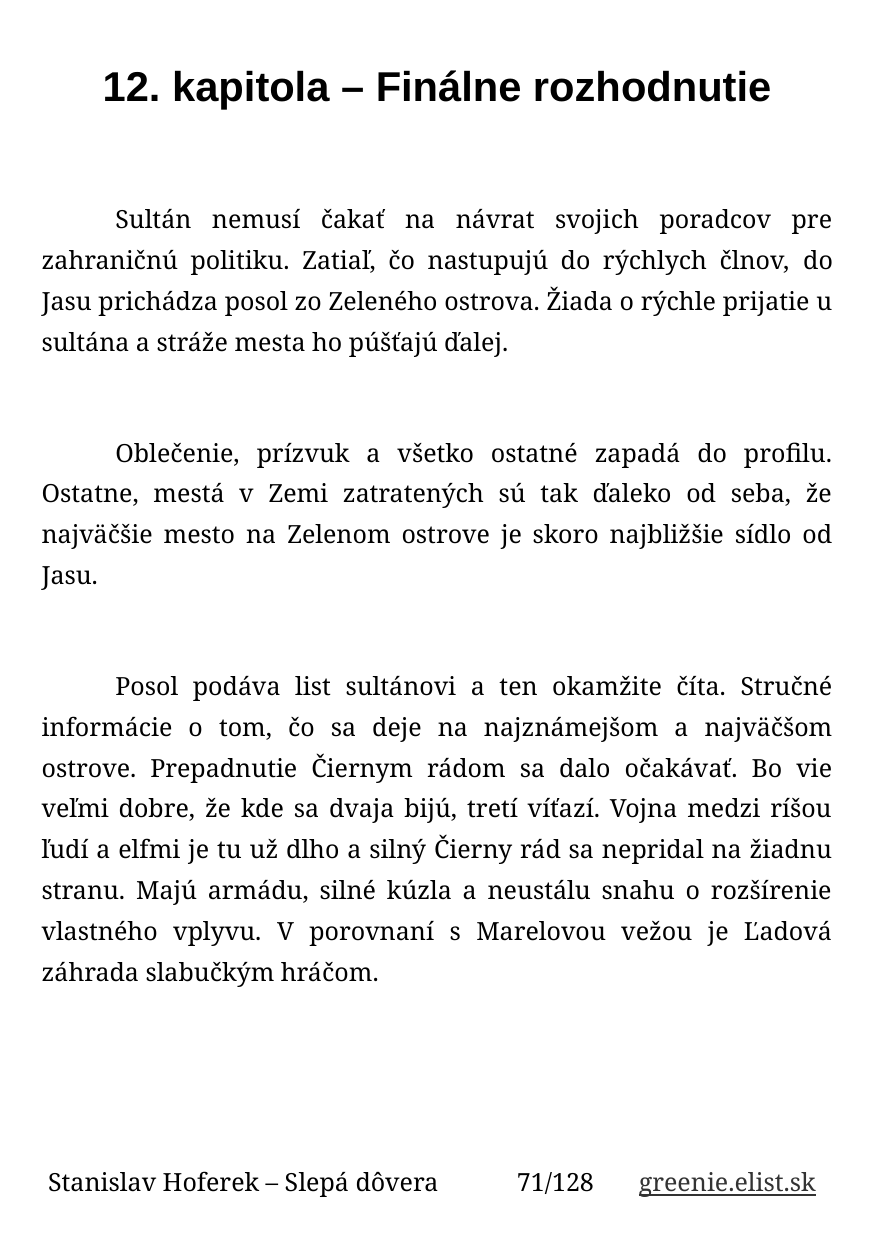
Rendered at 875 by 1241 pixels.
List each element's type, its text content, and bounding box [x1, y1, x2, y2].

subtitle 12. kapitola – Finálne rozhodnutie [41, 62, 833, 110]
text Sultán nemusí čakať na návrat svojich poradcov pre zahraničnú politiku. Zatiaľ, čo nastupujú do rýchlych člnov, do Jasu prichádza posol zo Zeleného ostrova. Žiada o rýchle prijatie u sultána a stráže mesta ho púšťajú ďalej. [41, 202, 833, 358]
text Oblečenie, prízvuk a všetko ostatné zapadá do profilu. Ostatne, mestá v Zemi zatratených sú tak ďaleko od seba, že najväčšie mesto na Zelenom ostrove je skoro najbližšie sídlo od Jasu. [41, 435, 833, 592]
text Posol podáva list sultánovi a ten okamžite číta. Stručné informácie o tom, čo sa deje na najznámejšom a najväčšom ostrove. Prepadnutie Čiernym rádom sa dalo očakávať. Bo vie veľmi dobre, že kde sa dvaja bijú, tretí víťazí. Vojna medzi ríšou ľudí a elfmi je tu už dlho a silný Čierny rád sa nepridal na žiadnu stranu. Majú armádu, silné kúzla a neustálu snahu o rozšírenie vlastného vplyvu. V porovnaní s Marelovou vežou je Ľadová záhrada slabučkým hráčom. [41, 669, 833, 988]
